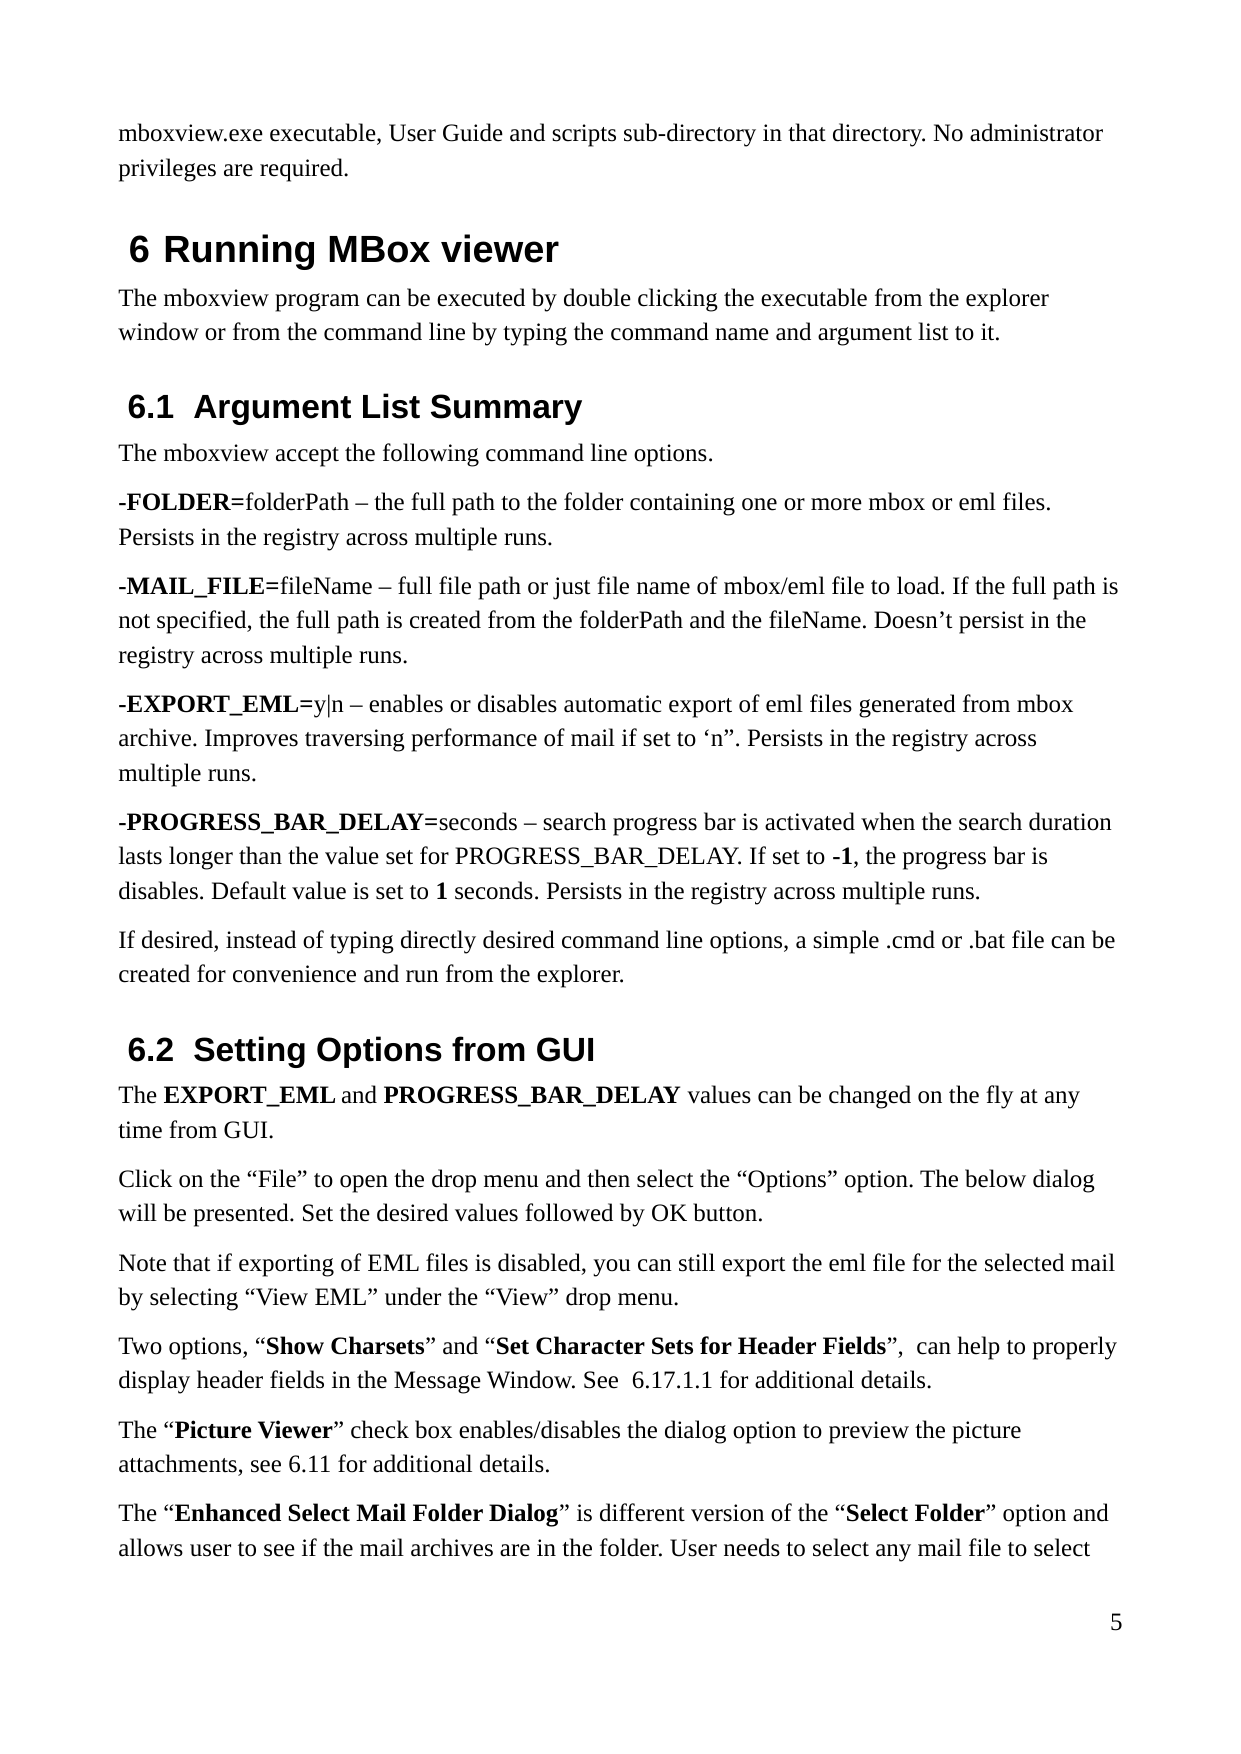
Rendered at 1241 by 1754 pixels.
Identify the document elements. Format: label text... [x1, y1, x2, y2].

text The mboxview program can be executed by double clicking the executable from the explorer window or from the command line by typing the command name and argument list to it. [118, 283, 1122, 346]
text The “Picture Viewer” check box enables/disables the dialog option to preview the picture attachments, see 6.11 for additional details. [118, 1415, 1122, 1478]
text Two options, “Show Charsets” and “Set Character Sets for Header Fields”, can help to properly display header fields in the Message Window. See 6.17.1.1 for additional details. [118, 1331, 1122, 1394]
text The “Enhanced Select Mail Folder Dialog” is different version of the “Select Folder” option and allows user to see if the mail archives are in the folder. User needs to select any mail file to select [118, 1498, 1122, 1561]
text Click on the “File” to open the drop menu and then select the “Options” option. The below dialog will be presented. Set the desired values followed by OK button. [118, 1164, 1122, 1227]
text -EXPORT_EML=y|n – enables or disables automatic export of eml files generated from mbox archive. Improves traversing performance of mail if set to ‘n”. Persists in the registry across multiple runs. [118, 689, 1122, 787]
subtitle Setting Options from GUI [118, 1029, 1122, 1068]
text -FOLDER=folderPath – the full path to the folder containing one or more mbox or eml files. Persists in the registry across multiple runs. [118, 487, 1122, 551]
text If desired, instead of typing directly desired command line options, a simple .cmd or .bat file can be created for convenience and run from the explorer. [118, 925, 1122, 988]
subtitle Argument List Summary [118, 387, 1122, 426]
text -MAIL_FILE=fileName – full file path or just file name of mbox/eml file to load. If the full path is not specified, the full path is created from the folderPath and the fileName. Doesn’t persist in the registry across multiple runs. [118, 571, 1122, 669]
text mboxview.exe executable, User Guide and scripts sub-directory in that directory. No administrator privileges are required. [118, 118, 1122, 181]
text The mboxview accept the following command line options. [118, 438, 1122, 467]
text Note that if exporting of EML files is disabled, you can still export the eml file for the selected mail by selecting “View EML” under the “View” drop menu. [118, 1248, 1122, 1311]
subtitle Running MBox viewer [118, 227, 1122, 270]
text The EXPORT_EML and PROGRESS_BAR_DELAY values can be changed on the fly at any time from GUI. [118, 1081, 1122, 1144]
text -PROGRESS_BAR_DELAY=seconds – search progress bar is activated when the search duration lasts longer than the value set for PROGRESS_BAR_DELAY. If set to -1, the progress bar is disables. Default value is set to 1 seconds. Persists in the registry across multiple runs. [118, 807, 1122, 905]
